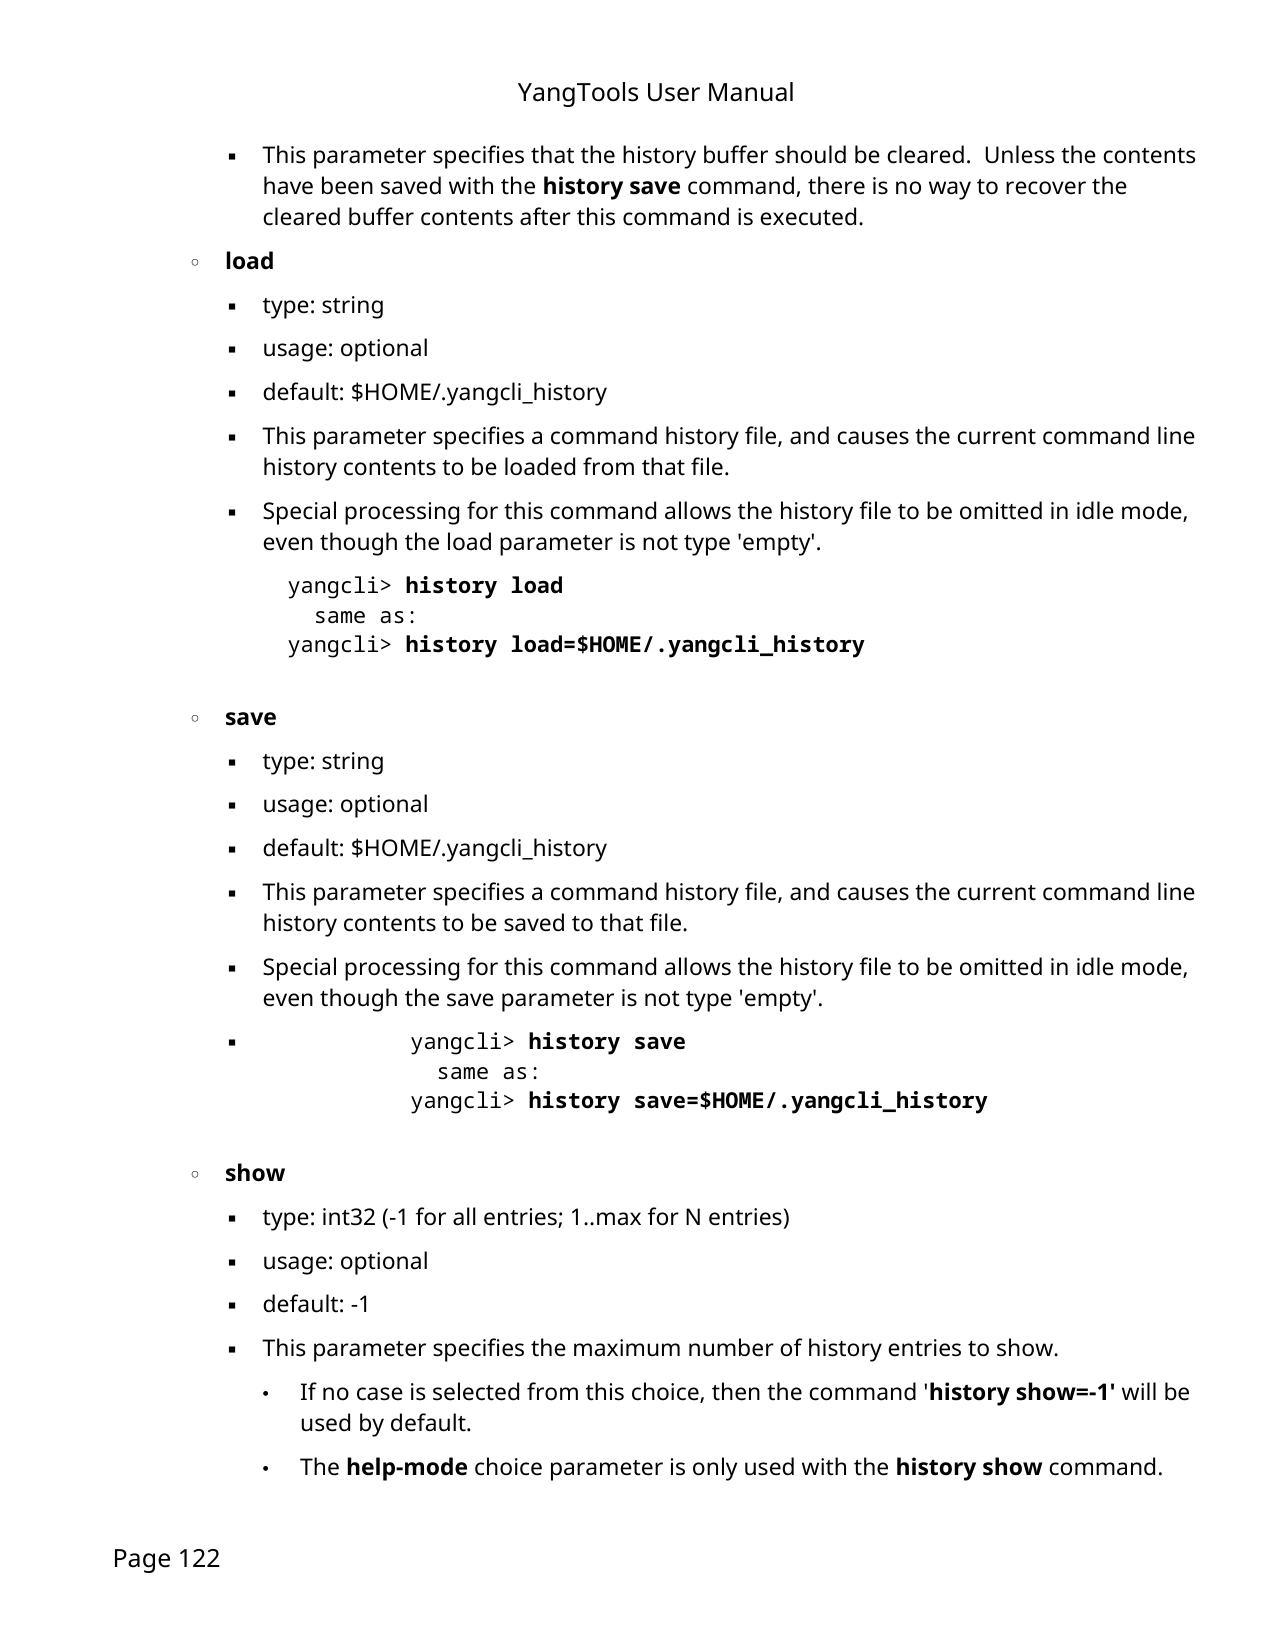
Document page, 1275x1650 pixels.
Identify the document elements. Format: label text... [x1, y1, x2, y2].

list type: string [225, 288, 1200, 320]
list type: string [225, 745, 1200, 776]
list This parameter specifies the maximum number of history entries to show. [225, 1332, 1200, 1363]
list load [187, 245, 1200, 276]
list The help-mode choice parameter is only used with the history show command. [262, 1451, 1200, 1482]
list This parameter specifies a command history file, and causes the current command line history contents to be loaded from that file. [225, 420, 1200, 482]
list yangcli> history save same as: yangcli> history save=$HOME/.yangcli_history [225, 1026, 1200, 1145]
list usage: optional [225, 1244, 1200, 1276]
list This parameter specifies that the history buffer should be cleared. Unless the contents have been saved with the history save command, there is no way to recover the cleared buffer contents after this command is executed. [225, 138, 1200, 232]
text yangcli> history load same as: yangcli> history load=$HOME/.yangcli_history [139, 570, 1200, 689]
list usage: optional [225, 332, 1200, 363]
list This parameter specifies a command history file, and causes the current command line history contents to be saved to that file. [225, 876, 1200, 938]
list Special processing for this command allows the history file to be omitted in idle mode, even though the save parameter is not type 'empty'. [225, 951, 1200, 1013]
list type: int32 (-1 for all entries; 1..max for N entries) [225, 1201, 1200, 1232]
list default: $HOME/.yangcli_history [225, 832, 1200, 863]
list default: $HOME/.yangcli_history [225, 376, 1200, 407]
list Special processing for this command allows the history file to be omitted in idle mode, even though the load parameter is not type 'empty'. [225, 495, 1200, 557]
list save [187, 701, 1200, 732]
list usage: optional [225, 788, 1200, 820]
list default: -1 [225, 1288, 1200, 1319]
list If no case is selected from this choice, then the command 'history show=-1' will be used by default. [262, 1376, 1200, 1438]
list show [187, 1157, 1200, 1188]
